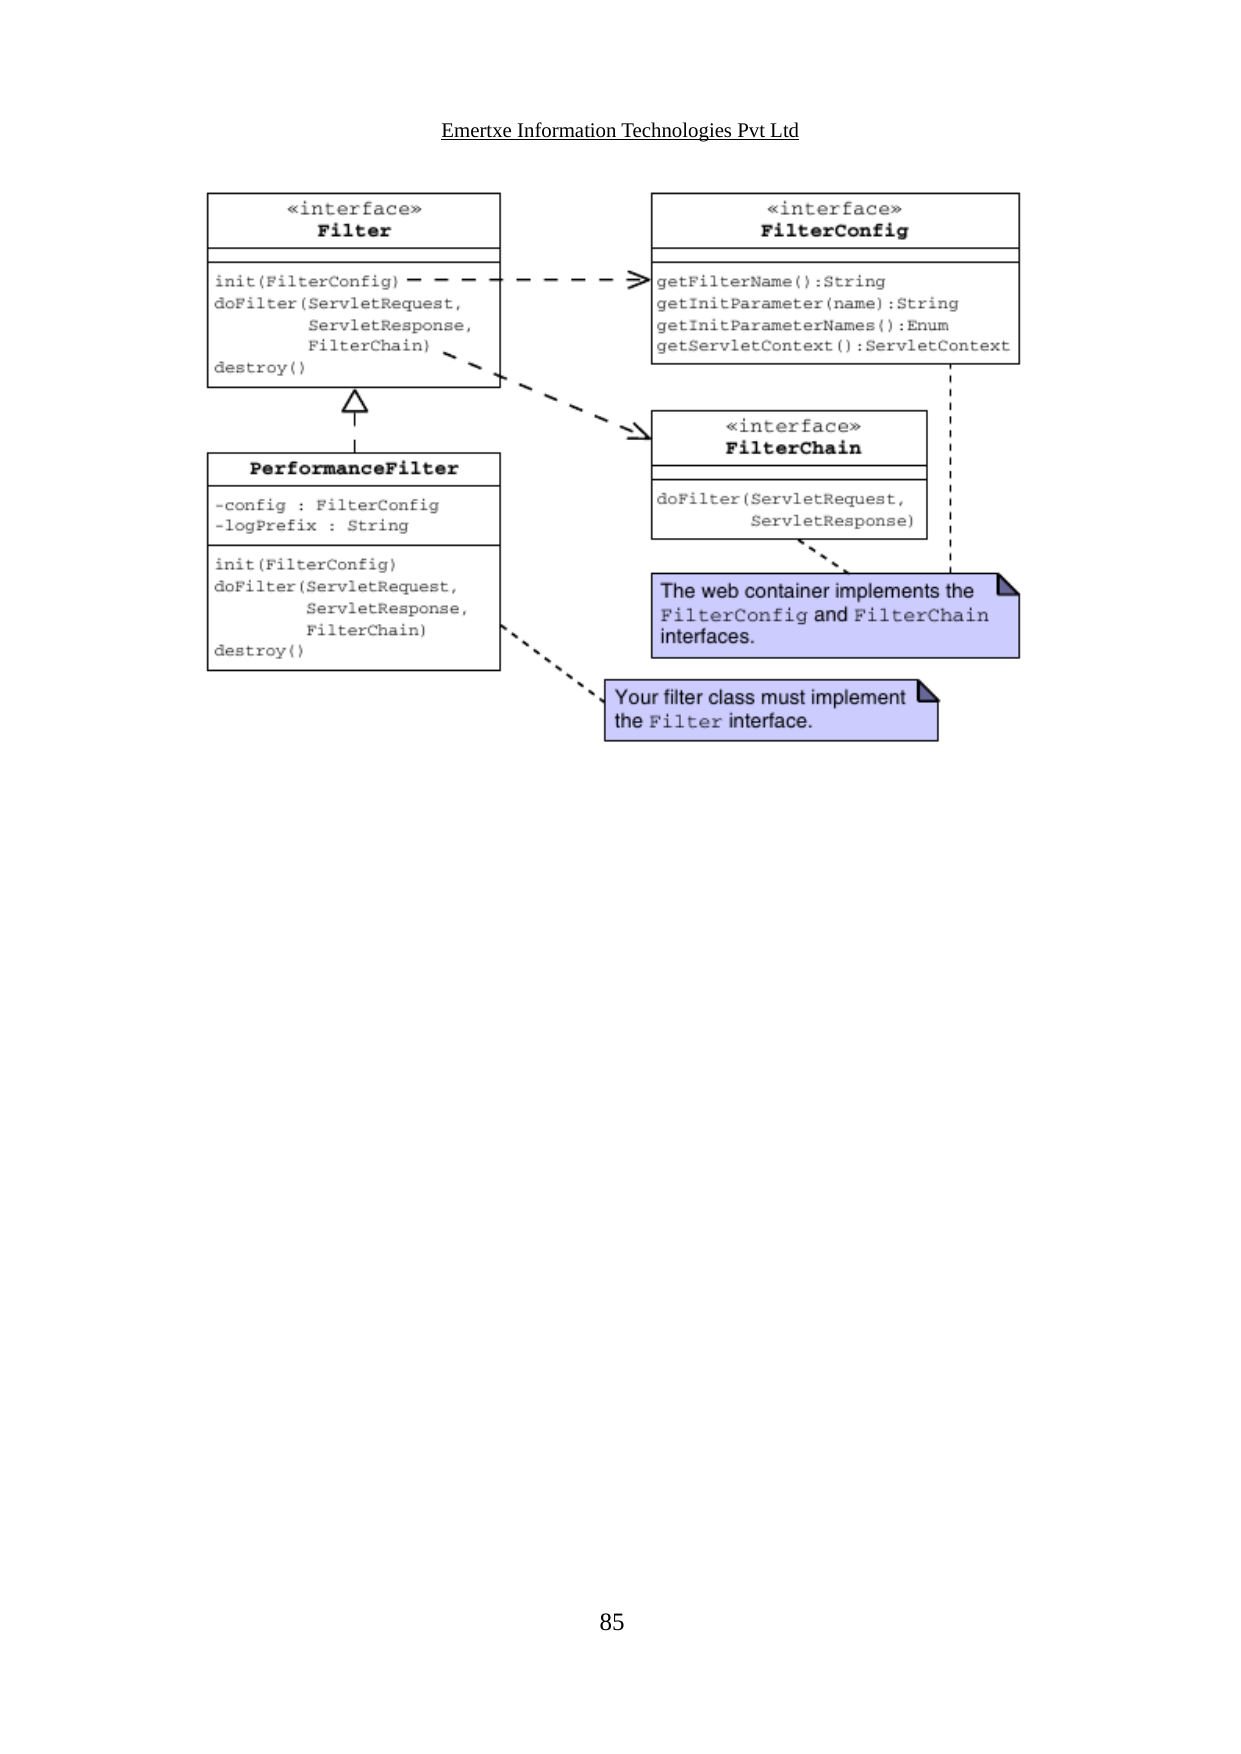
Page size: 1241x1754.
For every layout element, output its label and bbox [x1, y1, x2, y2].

picture [190, 171, 1050, 745]
